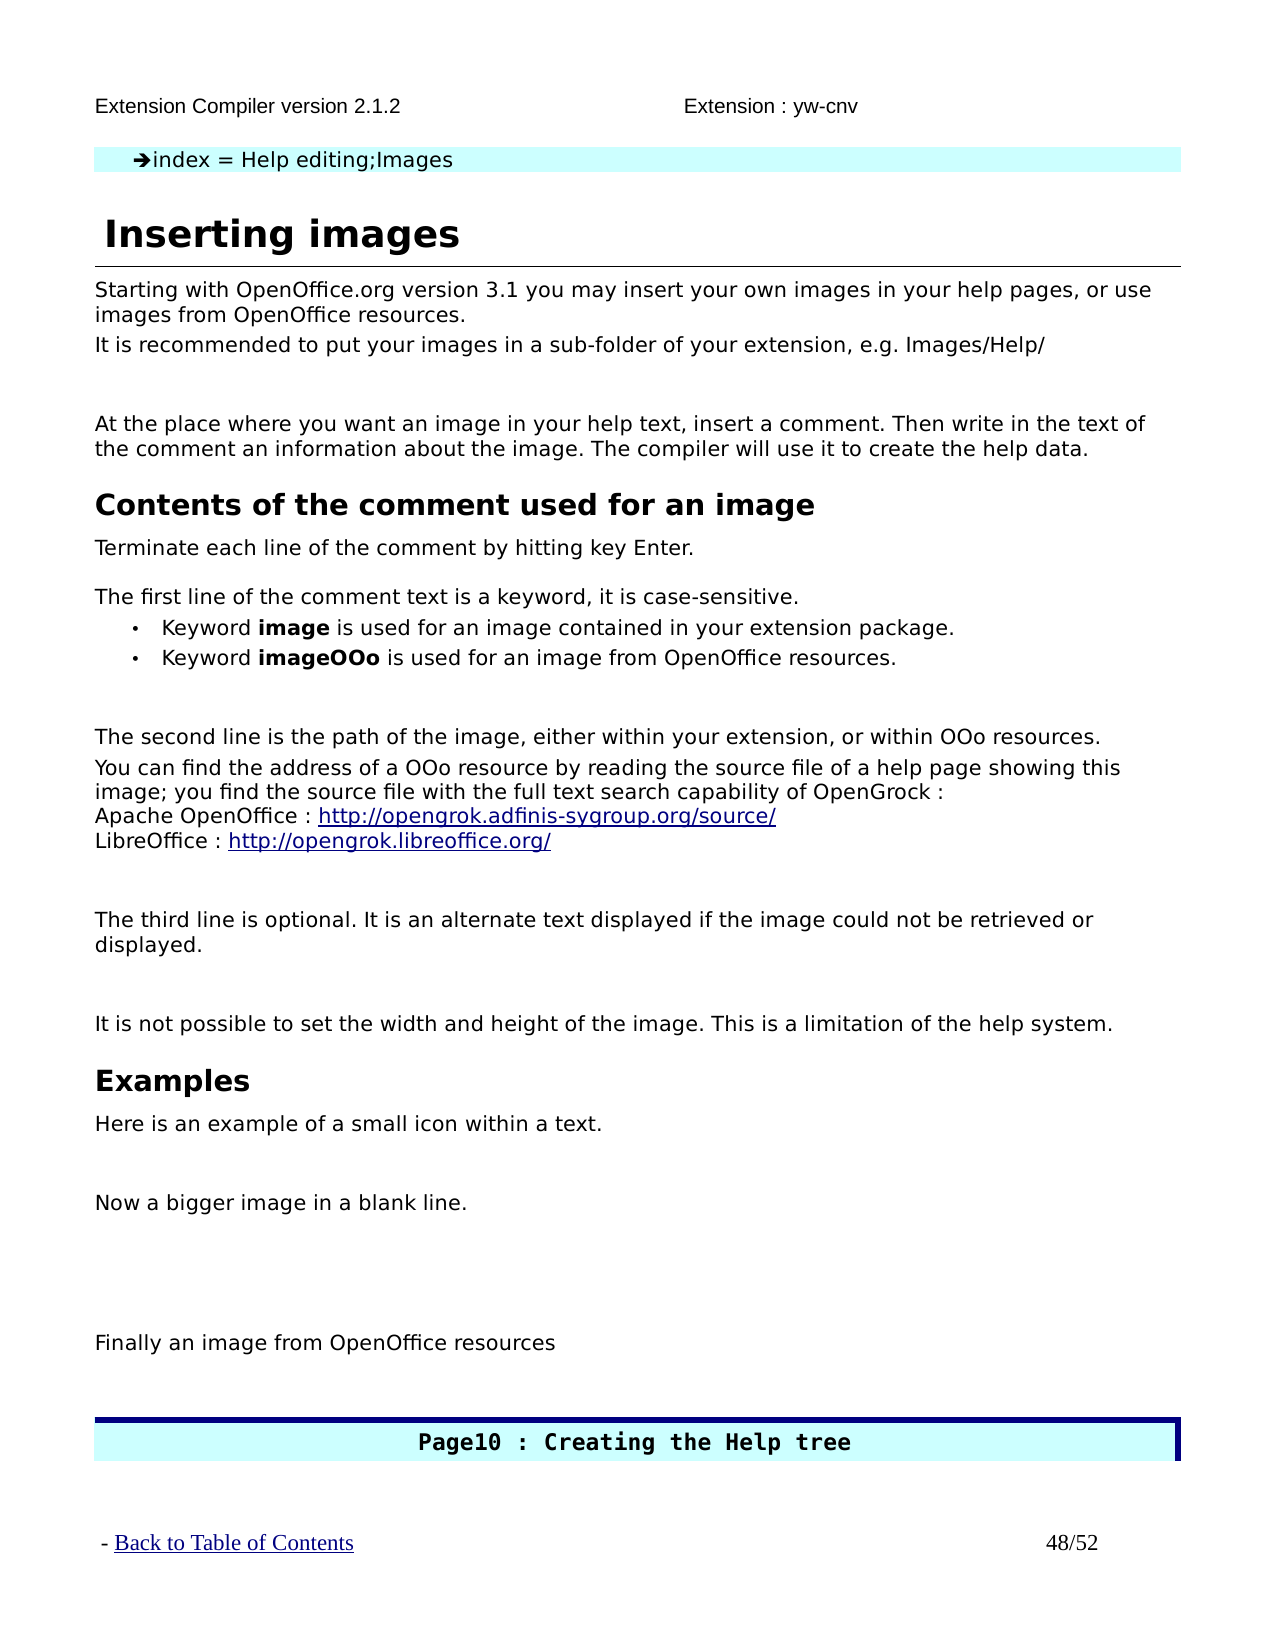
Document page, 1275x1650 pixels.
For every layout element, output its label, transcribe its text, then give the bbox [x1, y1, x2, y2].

list Keyword imageOOo is used for an image from OpenOffice resources. [132, 646, 1181, 670]
list index = Help editing;Images [94, 147, 1181, 172]
text Page10 : Creating the Help tree [94, 1418, 1175, 1461]
text It is recommended to put your images in a sub-folder of your extension, e.g. Images/Help/ [94, 333, 1181, 357]
text Finally an image from OpenOffice resources [94, 1282, 1181, 1355]
text Starting with OpenOffice.org version 3.1 you may insert your own images in your help pages, or use images from OpenOffice resources. [94, 278, 1181, 327]
list Keyword image is used for an image contained in your extension package. [132, 616, 1181, 640]
text Terminate each line of the comment by hitting key Enter. The first line of the comment text is a keyword, it is case-sensitive. [94, 536, 1181, 610]
text The third line is optional. It is an alternate text displayed if the image could not be retrieved or displayed. [94, 859, 1181, 957]
text The second line is the path of the image, either within your extension, or within OOo resources. [94, 676, 1181, 750]
text It is not possible to set the width and height of the image. This is a limitation of the help system. [94, 963, 1181, 1036]
text Contents of the comment used for an image [94, 489, 1181, 523]
text Here is an example of a small icon within a text. [94, 1112, 1181, 1136]
text At the place where you want an image in your help text, insert a comment. Then write in the text of the comment an information about the image. The compiler will use it to create the help data. [94, 363, 1181, 461]
text Now a bigger image in a blank line. [94, 1142, 1181, 1215]
text You can find the address of a OOo resource by reading the source file of a help page showing this image; you find the source file with the full text search capability of OpenGrock : Apache OpenOffice : http://opengrok.adfinis-sygroup.org/source/ LibreOffice : http://opengrok.libreoffice.org/ [94, 756, 1181, 853]
text Examples [94, 1064, 1181, 1098]
text Inserting images [94, 203, 1181, 266]
